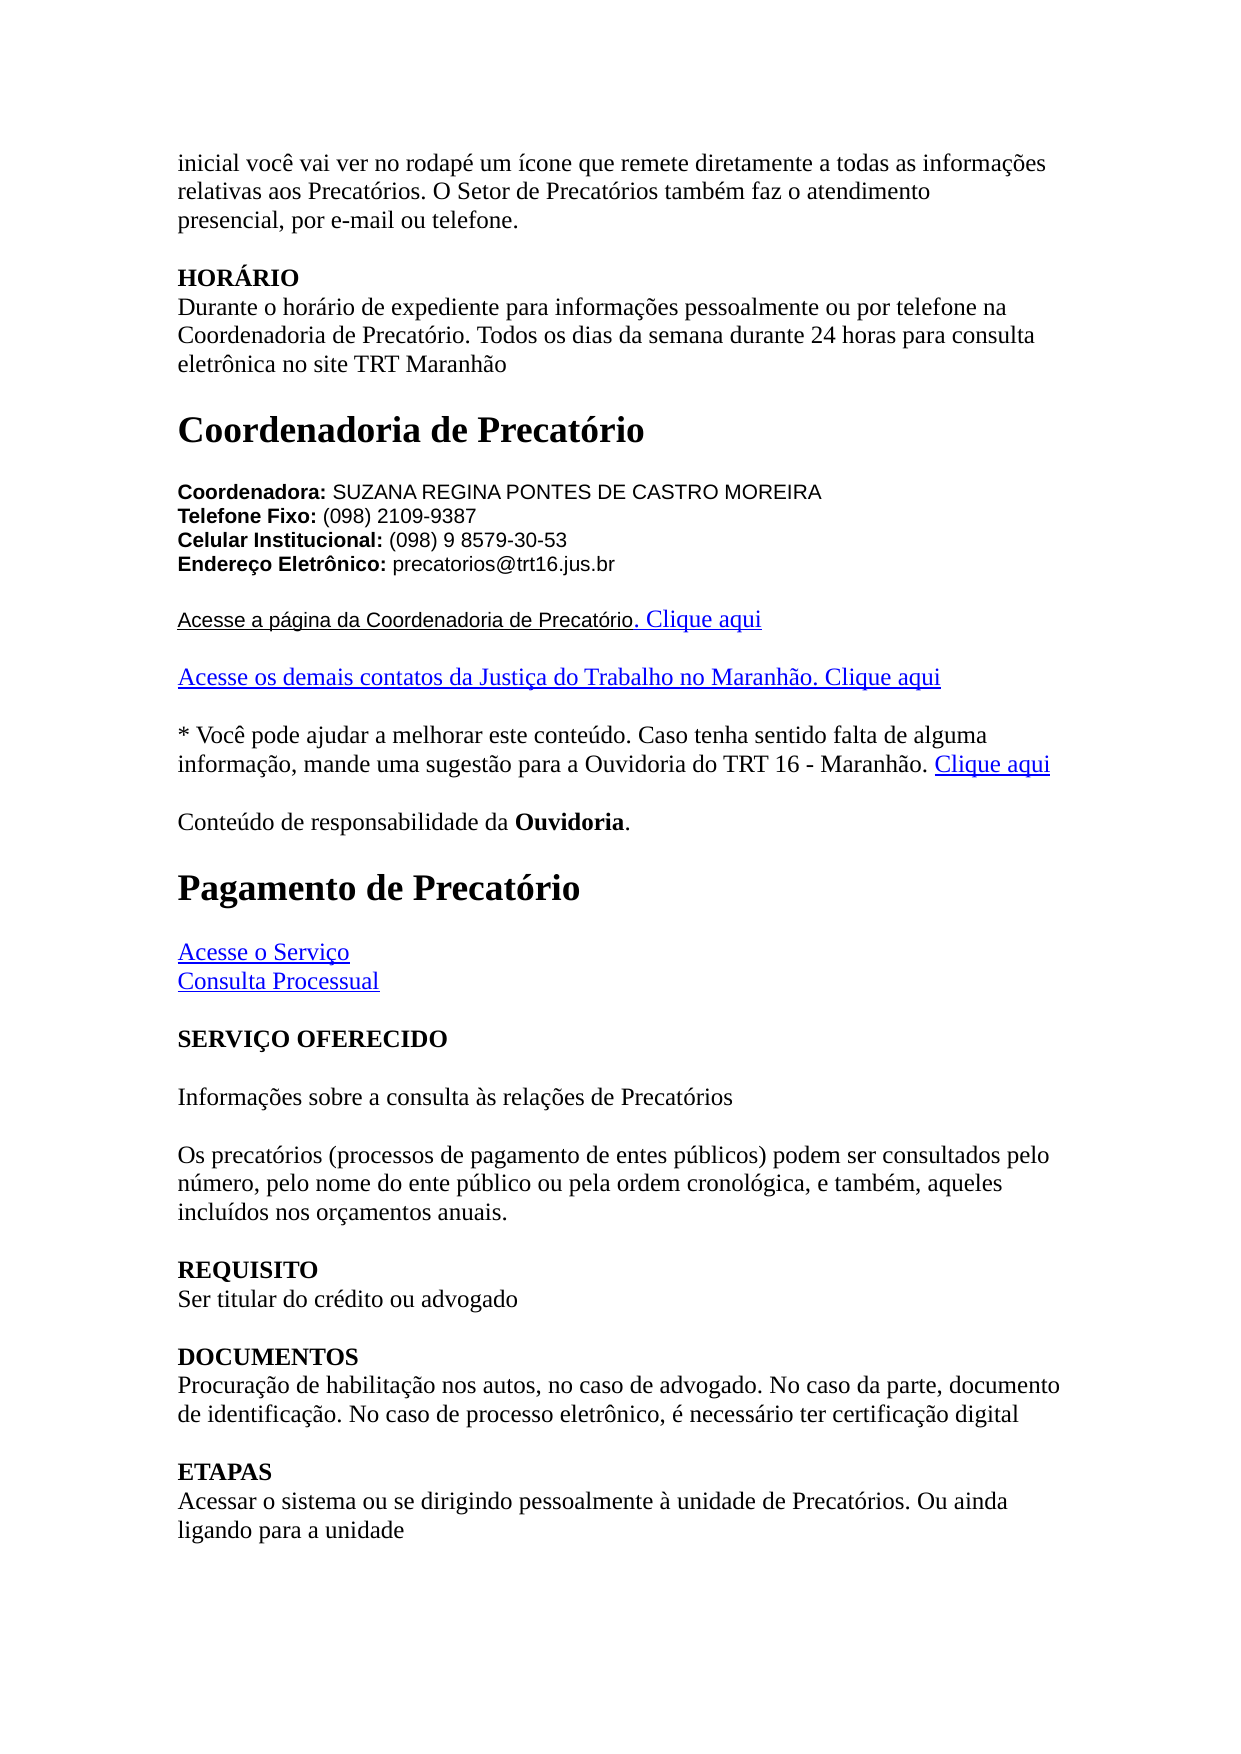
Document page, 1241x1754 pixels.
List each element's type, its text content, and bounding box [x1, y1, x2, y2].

text DOCUMENTOS Procuração de habilitação nos autos, no caso de advogado. No caso da parte, documento de identificação. No caso de processo eletrônico, é necessário ter certificação digital [177, 1342, 1063, 1428]
text Acesse o Serviço [177, 937, 1063, 966]
text HORÁRIO Durante o horário de expediente para informações pessoalmente ou por telefone na Coordenadoria de Precatório. Todos os dias da semana durante 24 horas para consulta eletrônica no site TRT Maranhão [177, 263, 1063, 378]
text REQUISITO Ser titular do crédito ou advogado [177, 1255, 1063, 1313]
text Os precatórios (processos de pagamento de entes públicos) podem ser consultados pelo número, pelo nome do ente público ou pela ordem cronológica, e também, aqueles incluídos nos orçamentos anuais. [177, 1140, 1063, 1226]
text ETAPAS Acessar o sistema ou se dirigindo pessoalmente à unidade de Precatórios. Ou ainda ligando para a unidade [177, 1457, 1063, 1543]
subtitle Coordenadoria de Precatório [177, 407, 1063, 450]
text Acesse os demais contatos da Justiça do Trabalho no Maranhão. Clique aqui [177, 662, 1063, 691]
text Acesse a página da Coordenadoria de Precatório. Clique aqui [177, 604, 1063, 633]
subtitle Coordenadora: SUZANA REGINA PONTES DE CASTRO MOREIRA Telefone Fixo: (098) 2109-9387 Celular Institucional: (098) 9 8579-30-53 Endereço Eletrônico: precatorios@trt16.jus.br [177, 479, 1063, 575]
text SERVIÇO OFERECIDO [177, 1024, 1063, 1053]
text inicial você vai ver no rodapé um ícone que remete diretamente a todas as informações relativas aos Precatórios. O Setor de Precatórios também faz o atendimento presencial, por e-mail ou telefone. [177, 148, 1063, 234]
text Informações sobre a consulta às relações de Precatórios [177, 1082, 1063, 1111]
text Conteúdo de responsabilidade da Ouvidoria. [177, 807, 1063, 836]
text Consulta Processual [177, 966, 1063, 995]
subtitle Pagamento de Precatório [177, 865, 1063, 908]
text * Você pode ajudar a melhorar este conteúdo. Caso tenha sentido falta de alguma informação, mande uma sugestão para a Ouvidoria do TRT 16 - Maranhão. Clique aqui [177, 720, 1063, 778]
